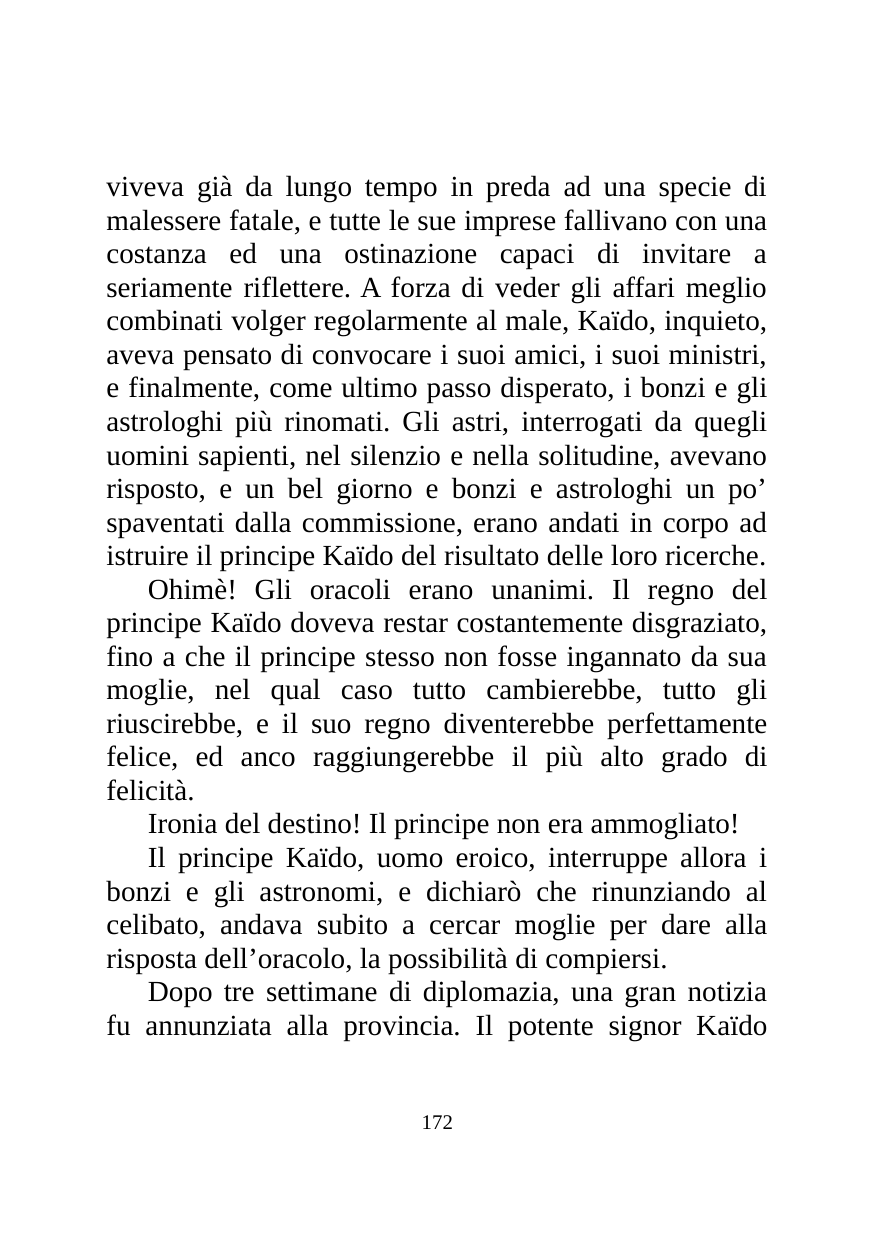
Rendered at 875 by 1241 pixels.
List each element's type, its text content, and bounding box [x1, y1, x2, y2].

text Ironia del destino! Il principe non era ammogliato! [106, 807, 768, 840]
text Ohimè! Gli oracoli erano unanimi. Il regno del principe Kaïdo doveva restar costantemente disgraziato, fino a che il principe stesso non fosse ingannato da sua moglie, nel qual caso tutto cambierebbe, tutto gli riuscirebbe, e il suo regno diventerebbe perfettamente felice, ed anco raggiungerebbe il più alto grado di felicità. [106, 572, 768, 807]
text Il principe Kaïdo, uomo eroico, interruppe allora i bonzi e gli astronomi, e dichiarò che rinunziando al celibato, andava subito a cercar moglie per dare alla risposta dell’oracolo, la possibilità di compiersi. [106, 840, 768, 974]
text Dopo tre settimane di diplomazia, una gran notizia fu annunziata alla provincia. Il potente signor Kaïdo [106, 974, 768, 1041]
text viveva già da lungo tempo in preda ad una specie di malessere fatale, e tutte le sue imprese fallivano con una costanza ed una ostinazione capaci di invitare a seriamente riflettere. A forza di veder gli affari meglio combinati volger regolarmente al male, Kaïdo, inquieto, aveva pensato di convocare i suoi amici, i suoi ministri, e finalmente, come ultimo passo disperato, i bonzi e gli astrologhi più rinomati. Gli astri, interrogati da quegli uomini sapienti, nel silenzio e nella solitudine, avevano risposto, e un bel giorno e bonzi e astrologhi un po’ spaventati dalla commissione, erano andati in corpo ad istruire il principe Kaïdo del risultato delle loro ricerche. [106, 169, 768, 572]
